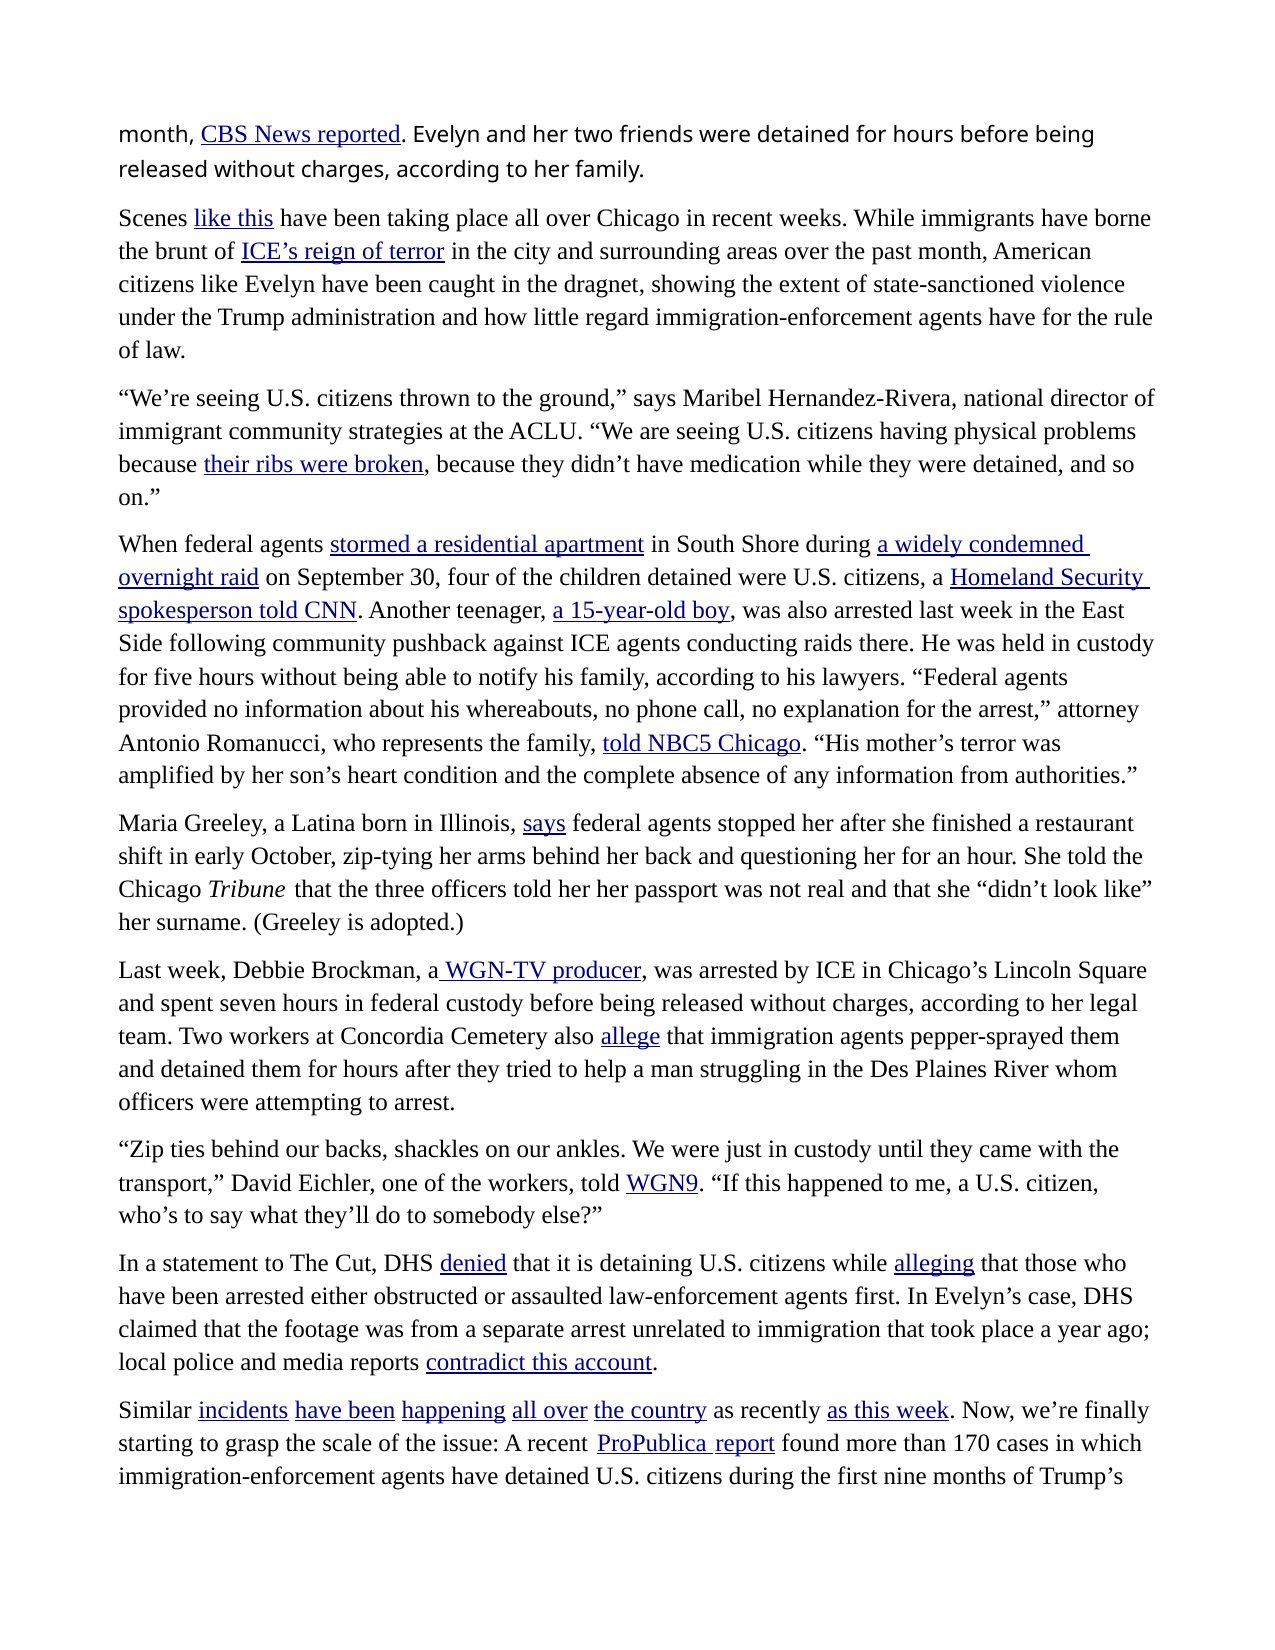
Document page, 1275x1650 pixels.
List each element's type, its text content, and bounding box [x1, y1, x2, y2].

text When federal agents stormed a residential apartment in South Shore during a widely condemned overnight raid on September 30, four of the children detained were U.S. citizens, a Homeland Security spokesperson told CNN. Another teenager, a 15-year-old boy, was also arrested last week in the East Side following community pushback against ICE agents conducting raids there. He was held in custody for five hours without being able to notify his family, according to his lawyers. “Federal agents provided no information about his whereabouts, no phone call, no explanation for the arrest,” attorney Antonio Romanucci, who represents the family, told NBC5 Chicago. “His mother’s terror was amplified by her son’s heart condition and the complete absence of any information from authorities.” [118, 529, 1157, 789]
text month, CBS News reported. Evelyn and her two friends were detained for hours before being released without charges, according to her family. [118, 118, 1157, 184]
text Scenes like this have been taking place all over Chicago in recent weeks. While immigrants have borne the brunt of ICE’s reign of terror in the city and surrounding areas over the past month, American citizens like Evelyn have been caught in the dragnet, showing the extent of state-sanctioned violence under the Trump administration and how little regard immigration-enforcement agents have for the rule of law. [118, 203, 1157, 364]
text Similar incidents have been happening all over the country as recently as this week. Now, we’re finally starting to grasp the scale of the issue: A recent ProPublica report found more than 170 cases in which immigration-enforcement agents have detained U.S. citizens during the first nine months of Trump’s [118, 1395, 1157, 1490]
text Last week, Debbie Brockman, a WGN-TV producer, was arrested by ICE in Chicago’s Lincoln Square and spent seven hours in federal custody before being released without charges, according to her legal team. Two workers at Concordia Cemetery also allege that immigration agents pepper-sprayed them and detained them for hours after they tried to help a man struggling in the Des Plaines River whom officers were attempting to arrest. [118, 955, 1157, 1116]
text Maria Greeley, a Latina born in Illinois, says federal agents stopped her after she finished a restaurant shift in early October, zip-tying her arms behind her back and questioning her for an hour. She told the Chicago Tribune that the three officers told her her passport was not real and that she “didn’t look like” her surname. (Greeley is adopted.) [118, 808, 1157, 936]
text In a statement to The Cut, DHS denied that it is detaining U.S. citizens while alleging that those who have been arrested either obstructed or assaulted law-enforcement agents first. In Evelyn’s case, DHS claimed that the footage was from a separate arrest unrelated to immigration that took place a year ago; local police and media reports contradict this account. [118, 1248, 1157, 1376]
text “Zip ties behind our backs, shackles on our ankles. We were just in custody until they came with the transport,” David Eichler, one of the workers, told WGN9. “If this happened to me, a U.S. citizen, who’s to say what they’ll do to somebody else?” [118, 1134, 1157, 1229]
text “We’re seeing U.S. citizens thrown to the ground,” says Maribel Hernandez-Rivera, national director of immigrant community strategies at the ACLU. “We are seeing U.S. citizens having physical problems because their ribs were broken, because they didn’t have medication while they were detained, and so on.” [118, 383, 1157, 511]
